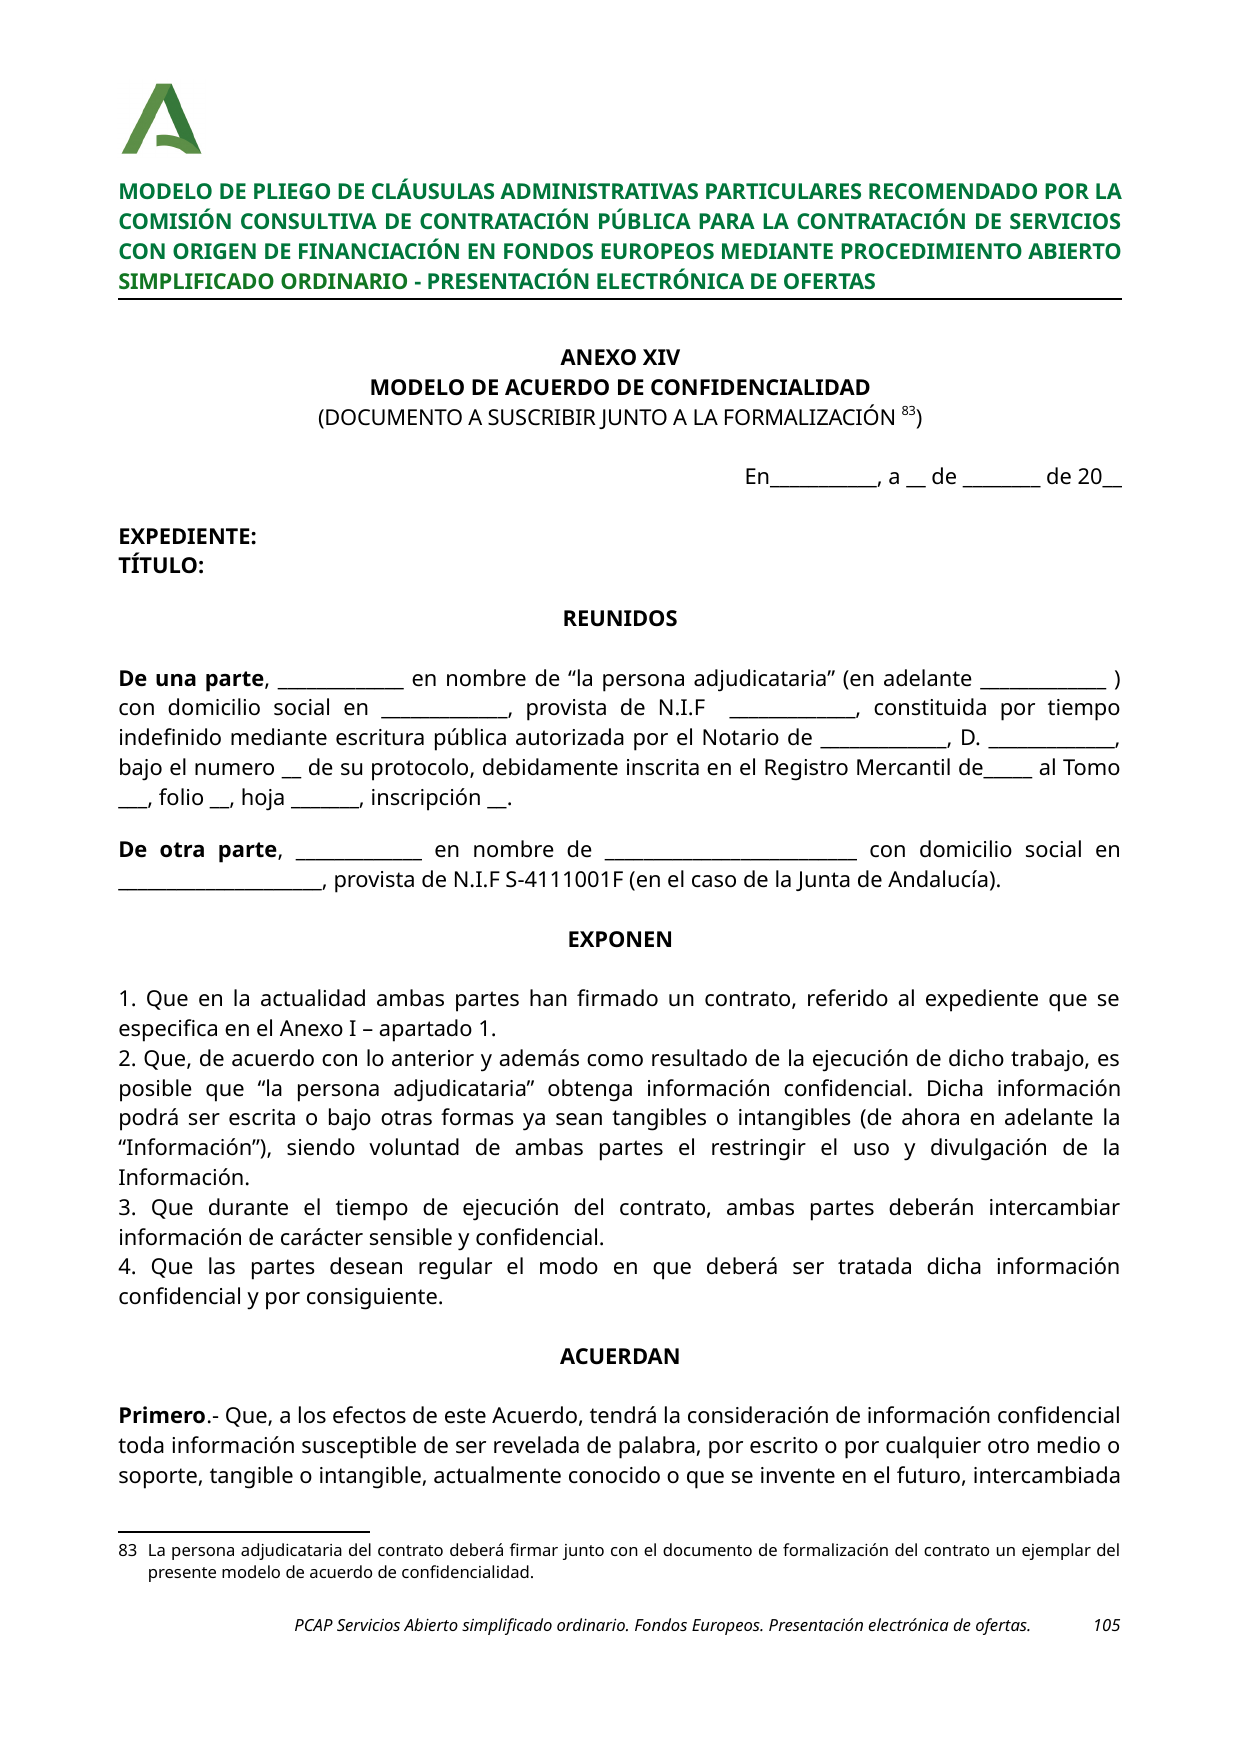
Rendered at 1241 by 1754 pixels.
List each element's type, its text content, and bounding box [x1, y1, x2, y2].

picture [117, 79, 206, 158]
text De una parte, _____________ en nombre de “la persona adjudicataria” (en adelante _____________ ) con domicilio social en _____________, provista de N.I.F _____________, constituida por tiempo indefinido mediante escritura pública autorizada por el Notario de _____________, D. _____________, bajo el numero __ de su protocolo, debidamente inscrita en el Registro Mercantil de_____ al Tomo ___, folio __, hoja _______, inscripción __. [118, 663, 1122, 812]
text ACUERDAN [118, 1341, 1122, 1371]
text MODELO DE PLIEGO DE CLÁUSULAS ADMINISTRATIVAS PARTICULARES RECOMENDADO POR LA COMISIÓN CONSULTIVA DE CONTRATACIÓN PÚBLICA PARA LA CONTRATACIÓN DE SERVICIOS CON ORIGEN DE FINANCIACIÓN EN FONDOS EUROPEOS MEDIANTE PROCEDIMIENTO ABIERTO SIMPLIFICADO ORDINARIO - PRESENTACIÓN ELECTRÓNICA DE OFERTAS [118, 176, 1122, 298]
text MODELO DE ACUERDO DE CONFIDENCIALIDAD [118, 372, 1122, 402]
text De otra parte, _____________ en nombre de __________________________ con domicilio social en _____________________, provista de N.I.F S-4111001F (en el caso de la Junta de Andalucía). [118, 834, 1122, 894]
text 4. Que las partes desean regular el modo en que deberá ser tratada dicha información confidencial y por consiguiente. [118, 1251, 1122, 1311]
text (DOCUMENTO A SUSCRIBIR JUNTO A LA FORMALIZACIÓN ) [118, 402, 1122, 431]
text La persona adjudicataria del contrato deberá firmar junto con el documento de formalización del contrato un ejemplar del presente modelo de acuerdo de confidencialidad. [118, 1538, 1122, 1584]
text EXPEDIENTE: [118, 521, 1122, 551]
text TÍTULO: [118, 551, 1122, 580]
text REUNIDOS [118, 603, 1122, 633]
text 2. Que, de acuerdo con lo anterior y además como resultado de la ejecución de dicho trabajo, es posible que “la persona adjudicataria” obtenga información confidencial. Dicha información podrá ser escrita o bajo otras formas ya sean tangibles o intangibles (de ahora en adelante la “Información”), siendo voluntad de ambas partes el restringir el uso y divulgación de la Información. [118, 1043, 1122, 1192]
text EXPONEN [118, 924, 1122, 953]
text 3. Que durante el tiempo de ejecución del contrato, ambas partes deberán intercambiar información de carácter sensible y confidencial. [118, 1192, 1122, 1251]
text 1. Que en la actualidad ambas partes han firmado un contrato, referido al expediente que se especifica en el Anexo I – apartado 1. [118, 983, 1122, 1043]
text En___________, a __ de ________ de 20__ [118, 461, 1122, 491]
text Primero.- Que, a los efectos de este Acuerdo, tendrá la consideración de información confidencial toda información susceptible de ser revelada de palabra, por escrito o por cualquier otro medio o soporte, tangible o intangible, actualmente conocido o que se invente en el futuro, intercambiada [118, 1400, 1122, 1490]
text ANEXO XIV [118, 342, 1122, 372]
